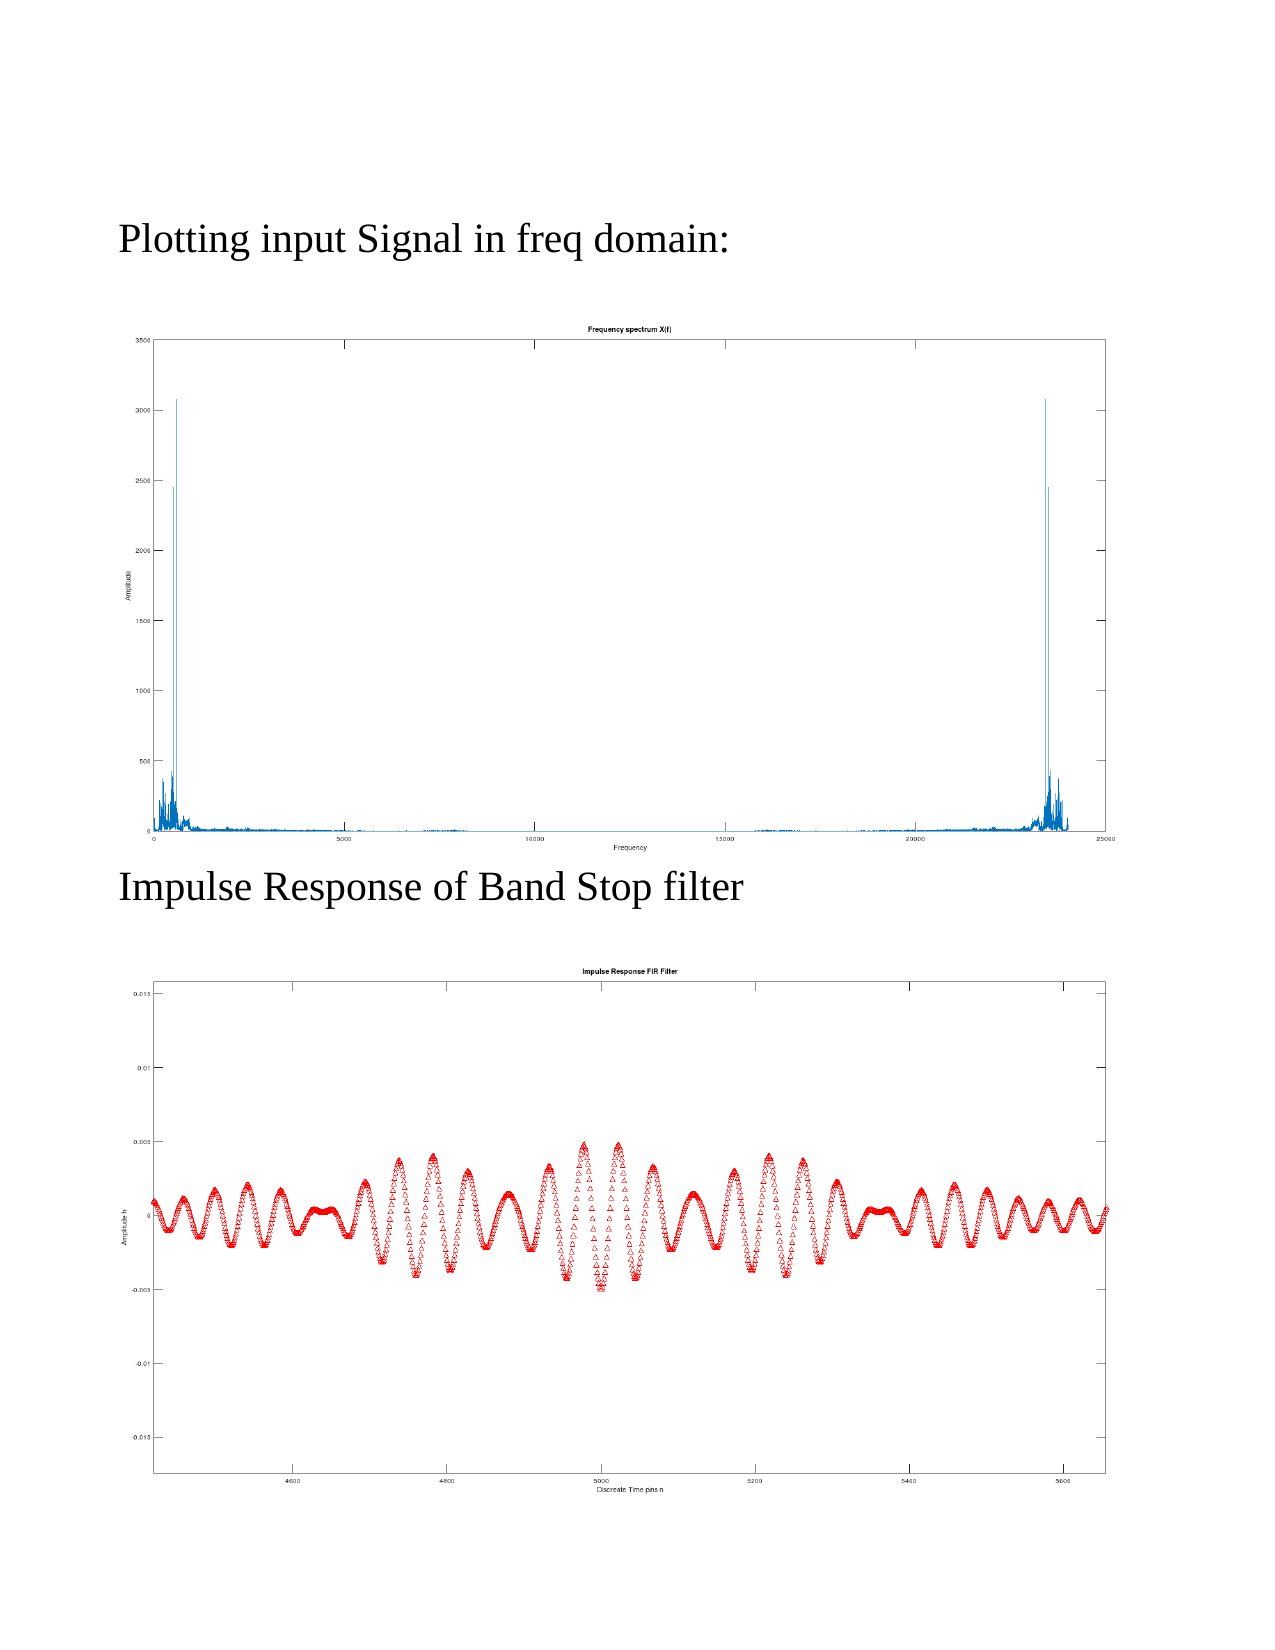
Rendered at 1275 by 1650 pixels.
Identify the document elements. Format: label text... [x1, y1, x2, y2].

picture [118, 309, 1157, 862]
picture [118, 951, 1157, 1504]
text Plotting input Signal in freq domain: [118, 214, 1157, 262]
text Impulse Response of Band Stop filter [118, 862, 1157, 910]
